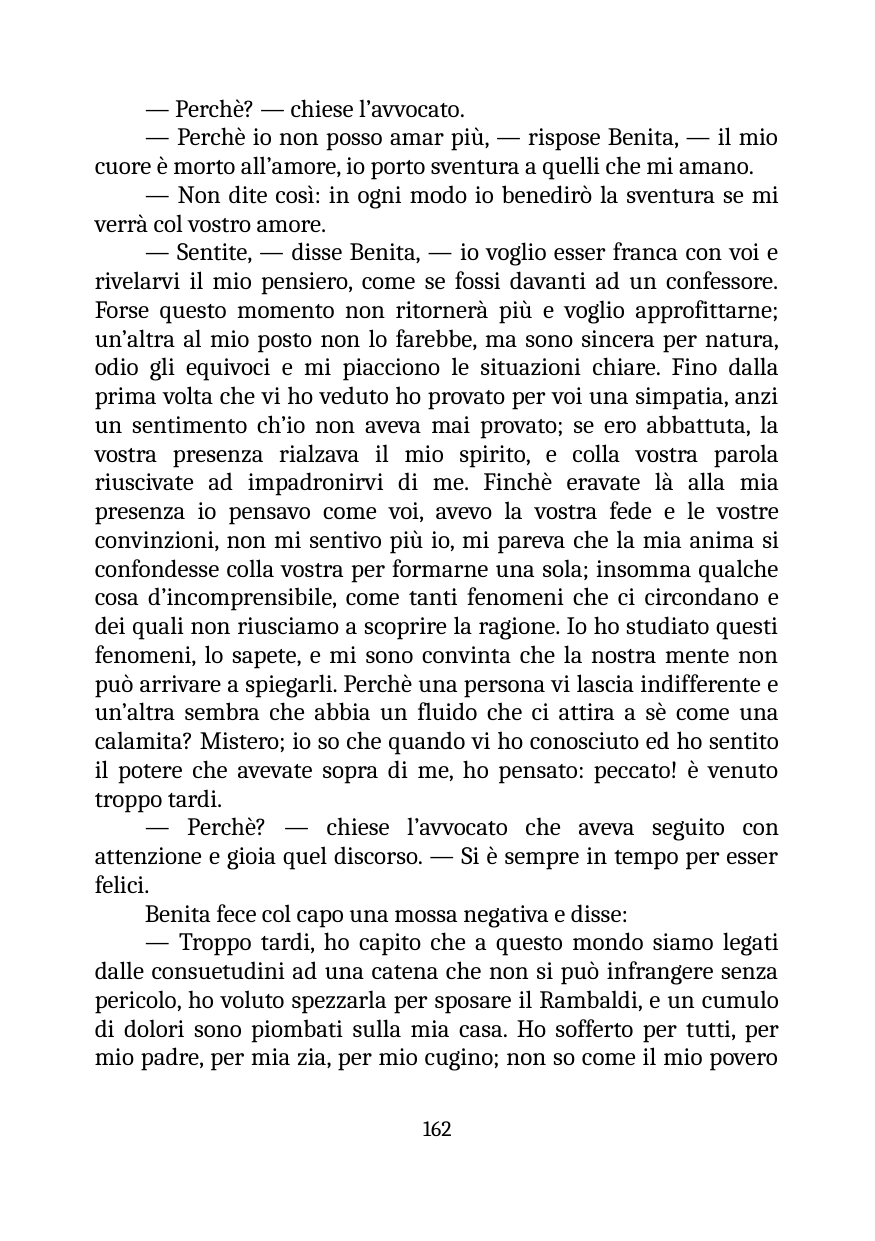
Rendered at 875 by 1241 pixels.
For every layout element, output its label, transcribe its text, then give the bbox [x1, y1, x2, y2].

text — Perchè? — chiese l’avvocato. [94, 94, 779, 123]
text — Perchè io non posso amar più, — rispose Benita, — il mio cuore è morto all’amore, io porto sventura a quelli che mi amano. [94, 123, 779, 181]
text — Troppo tardi, ho capito che a questo mondo siamo legati dalle consuetudini ad una catena che non si può infrangere senza pericolo, ho voluto spezzarla per sposare il Rambaldi, e un cumulo di dolori sono piombati sulla mia casa. Ho sofferto per tutti, per mio padre, per mia zia, per mio cugino; non so come il mio povero [94, 928, 779, 1072]
text — Sentite, — disse Benita, — io voglio esser franca con voi e rivelarvi il mio pensiero, come se fossi davanti ad un confessore. Forse questo momento non ritornerà più e voglio approfittarne; un’altra al mio posto non lo farebbe, ma sono sincera per natura, odio gli equivoci e mi piacciono le situazioni chiare. Fino dalla prima volta che vi ho veduto ho provato per voi una simpatia, anzi un sentimento ch’io non aveva mai provato; se ero abbattuta, la vostra presenza rialzava il mio spirito, e colla vostra parola riuscivate ad impadronirvi di me. Finchè eravate là alla mia presenza io pensavo come voi, avevo la vostra fede e le vostre convinzioni, non mi sentivo più io, mi pareva che la mia anima si confondesse colla vostra per formarne una sola; insomma qualche cosa d’incomprensibile, come tanti fenomeni che ci circondano e dei quali non riusciamo a scoprire la ragione. Io ho studiato questi fenomeni, lo sapete, e mi sono convinta che la nostra mente non può arrivare a spiegarli. Perchè una persona vi lascia indifferente e un’altra sembra che abbia un fluido che ci attira a sè come una calamita? Mistero; io so che quando vi ho conosciuto ed ho sentito il potere che avevate sopra di me, ho pensato: peccato! è venuto troppo tardi. [94, 238, 779, 813]
text Benita fece col capo una mossa negativa e disse: [94, 899, 779, 928]
text — Perchè? — chiese l’avvocato che aveva seguito con attenzione e gioia quel discorso. — Si è sempre in tempo per esser felici. [94, 813, 779, 899]
text — Non dite così: in ogni modo io benedirò la sventura se mi verrà col vostro amore. [94, 181, 779, 238]
